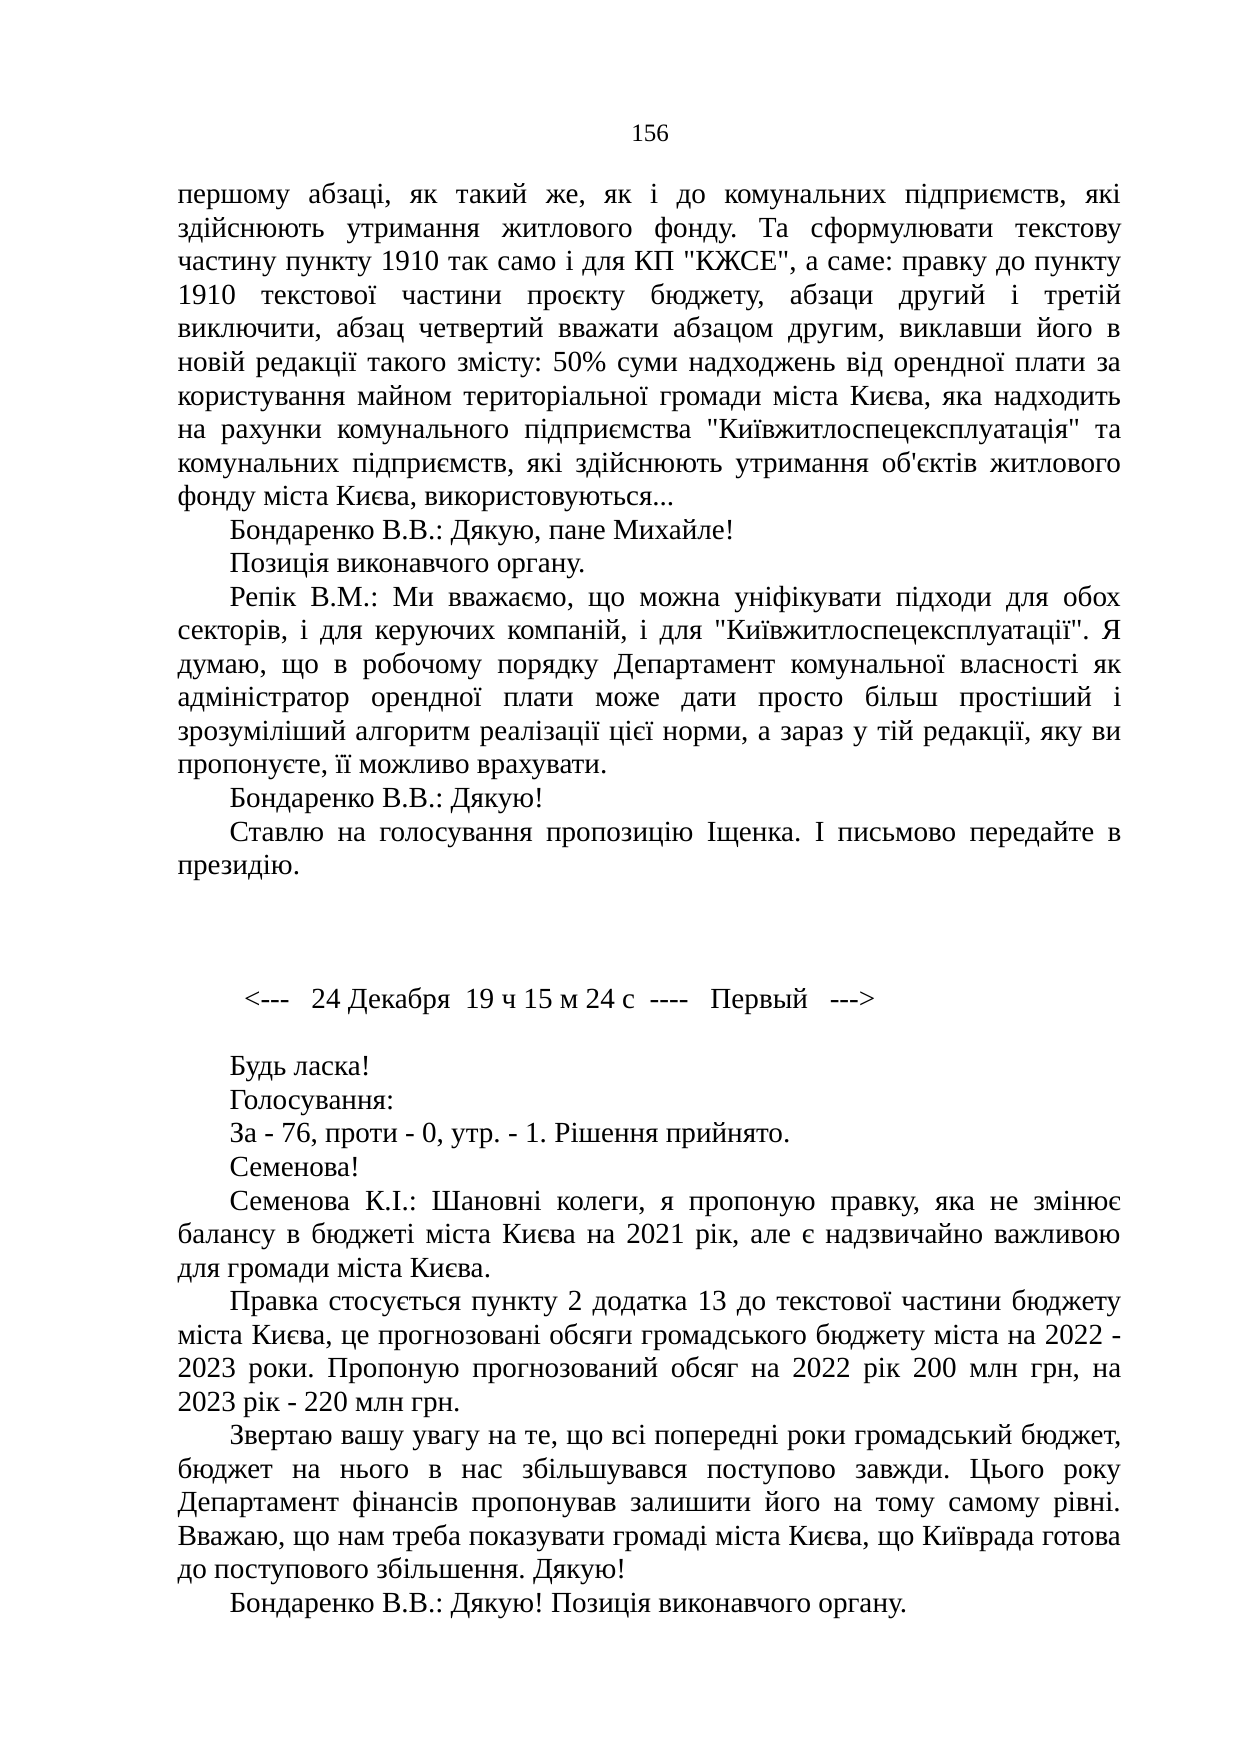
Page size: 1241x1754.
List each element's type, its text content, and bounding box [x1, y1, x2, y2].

text Правка стосується пункту 2 додатка 13 до текстової частини бюджету міста Києва, це прогнозовані обсяги громадського бюджету міста на 2022 - 2023 роки. Пропоную прогнозований обсяг на 2022 рік 200 млн грн, на 2023 рік - 220 млн грн. [177, 1283, 1122, 1417]
text Семенова! [177, 1149, 1122, 1183]
text Репік В.М.: Ми вважаємо, що можна уніфікувати підходи для обох секторів, і для керуючих компаній, і для "Київжитлоспецексплуатації". Я думаю, що в робочому порядку Департамент комунальної власності як адміністратор орендної плати може дати просто більш простіший і зрозуміліший алгоритм реалізації цієї норми, а зараз у тій редакції, яку ви пропонуєте, її можливо врахувати. [177, 579, 1122, 780]
text Бондаренко В.В.: Дякую, пане Михайле! [177, 512, 1122, 545]
text Ставлю на голосування пропозицію Іщенка. І письмово передайте в президію. [177, 814, 1122, 881]
text Будь ласка! [177, 1048, 1122, 1082]
text Семенова К.І.: Шановні колеги, я пропоную правку, яка не змінює балансу в бюджеті міста Києва на 2021 рік, але є надзвичайно важливою для громади міста Києва. [177, 1183, 1122, 1283]
text Голосування: [177, 1082, 1122, 1116]
text Позиція виконавчого органу. [177, 545, 1122, 579]
text Бондаренко В.В.: Дякую! Позиція виконавчого органу. [177, 1585, 1122, 1619]
text першому абзаці, як такий же, як і до комунальних підприємств, які здійснюють утримання житлового фонду. Та сформулювати текстову частину пункту 1910 так само і для КП "КЖСЕ", а саме: правку до пункту 1910 текстової частини проєкту бюджету, абзаци другий і третій виключити, абзац четвертий вважати абзацом другим, виклавши його в новій редакції такого змісту: 50% суми надходжень від орендної плати за користування майном територіальної громади міста Києва, яка надходить на рахунки комунального підприємства "Київжитлоспецексплуатація" та комунальних підприємств, які здійснюють утримання об'єктів житлового фонду міста Києва, використовуються... [177, 176, 1122, 512]
text <--- 24 Декабря 19 ч 15 м 24 с ---- Первый ---> [177, 981, 1122, 1015]
text Звертаю вашу увагу на те, що всі попередні роки громадський бюджет, бюджет на нього в нас збільшувався поступово завжди. Цього року Департамент фінансів пропонував залишити його на тому самому рівні. Вважаю, що нам треба показувати громаді міста Києва, що Київрада готова до поступового збільшення. Дякую! [177, 1417, 1122, 1585]
text За - 76, проти - 0, утр. - 1. Рішення прийнято. [177, 1116, 1122, 1149]
text Бондаренко В.В.: Дякую! [177, 780, 1122, 814]
